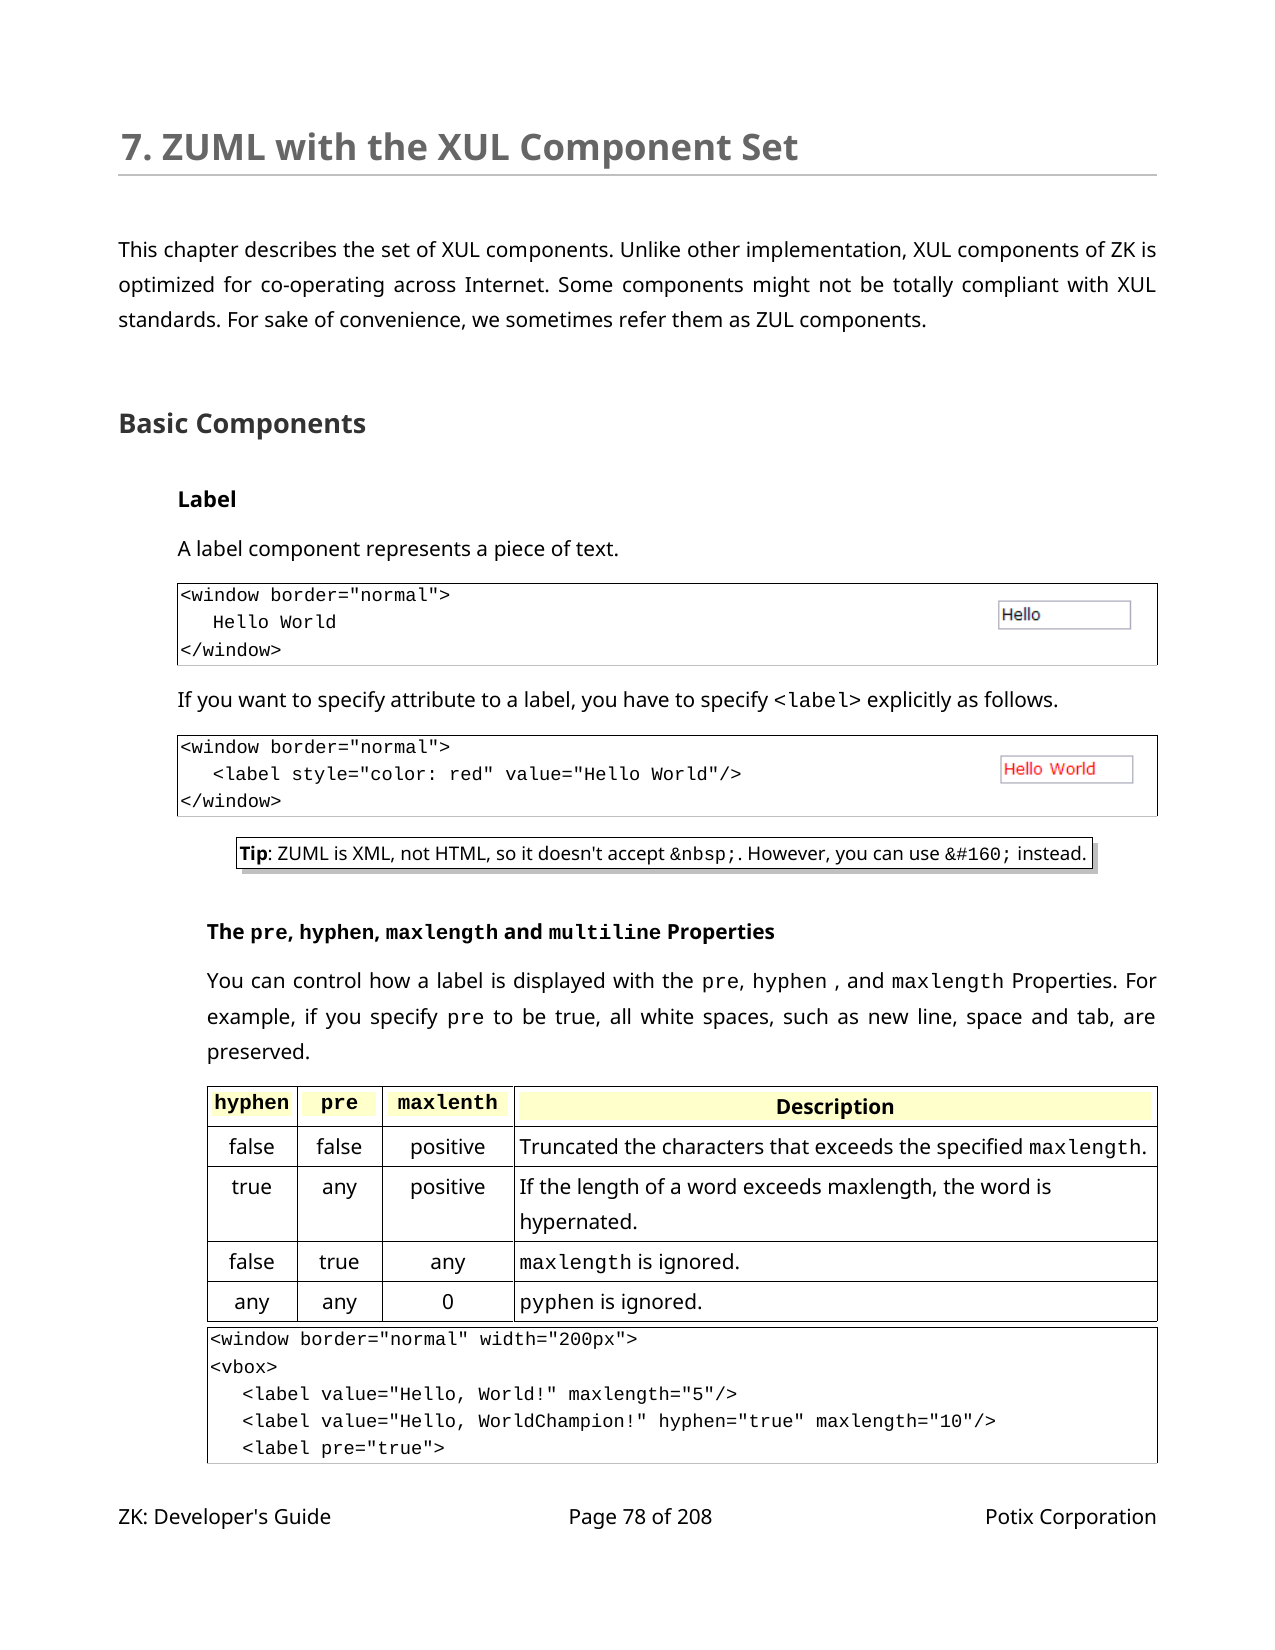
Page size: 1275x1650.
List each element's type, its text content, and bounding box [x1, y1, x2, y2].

table_header maxlenth [383, 1087, 513, 1126]
subtitle The pre, hyphen, maxlength and multiline Properties [207, 917, 1157, 946]
text <label style="color: red" value="Hello World"/> [178, 762, 1157, 786]
table_cell pyphen is ignored. [515, 1282, 1157, 1321]
text </window> [178, 789, 1157, 816]
text <label value="Hello, World!" maxlength="5"/> [208, 1382, 1157, 1406]
table_header pre [298, 1087, 382, 1126]
table_cell 0 [383, 1282, 513, 1321]
text <window border="normal"> [178, 736, 1157, 759]
table_cell any [298, 1167, 382, 1241]
table_cell true [208, 1167, 297, 1241]
text You can control how a label is displayed with the pre, hyphen , and maxlength Properties. For example, if you specify pre to be true, all white spaces, such as new line, space and tab, are preserved. [207, 966, 1157, 1066]
text If you want to specify attribute to a label, you have to specify <label> explicitly as follows. [177, 685, 1157, 714]
text Tip: ZUML is XML, not HTML, so it doesn't accept &nbsp;. However, you can use &#160; instead. [237, 838, 1092, 868]
subtitle Basic Components [118, 404, 1157, 441]
table_cell false [208, 1242, 297, 1281]
table_cell maxlength is ignored. [515, 1242, 1157, 1281]
text Hello World [178, 610, 1157, 634]
table_cell Truncated the characters that exceeds the specified maxlength. [515, 1127, 1157, 1166]
table_cell true [298, 1242, 382, 1281]
text A label component represents a piece of text. [177, 534, 1157, 562]
text <label pre="true"> [208, 1436, 1157, 1463]
picture [998, 753, 1136, 785]
table_cell any [208, 1282, 297, 1321]
table_cell If the length of a word exceeds maxlength, the word is hypernated. [515, 1167, 1157, 1241]
subtitle 7. ZUML with the XUL Component Set [118, 118, 1157, 174]
text This chapter describes the set of XUL components. Unlike other implementation, XUL components of ZK is optimized for co-operating across Internet. Some components might not be totally compliant with XUL standards. For sake of convenience, we sometimes refer them as ZUL components. [118, 235, 1157, 333]
text <window border="normal"> [178, 584, 1157, 607]
table_cell false [208, 1127, 297, 1166]
text <vbox> [208, 1354, 1157, 1379]
text <label value="Hello, WorldChampion!" hyphen="true" maxlength="10"/> [208, 1409, 1157, 1433]
text </window> [178, 637, 1157, 665]
table_cell any [383, 1242, 513, 1281]
table_cell positive [383, 1167, 513, 1241]
text <window border="normal" width="200px"> [208, 1328, 1157, 1352]
table_cell false [298, 1127, 382, 1166]
table_cell any [298, 1282, 382, 1321]
table_cell positive [383, 1127, 513, 1166]
table_header hyphen [208, 1087, 297, 1126]
subtitle Label [177, 484, 1157, 514]
picture [997, 598, 1135, 631]
table_header Description [515, 1087, 1157, 1126]
